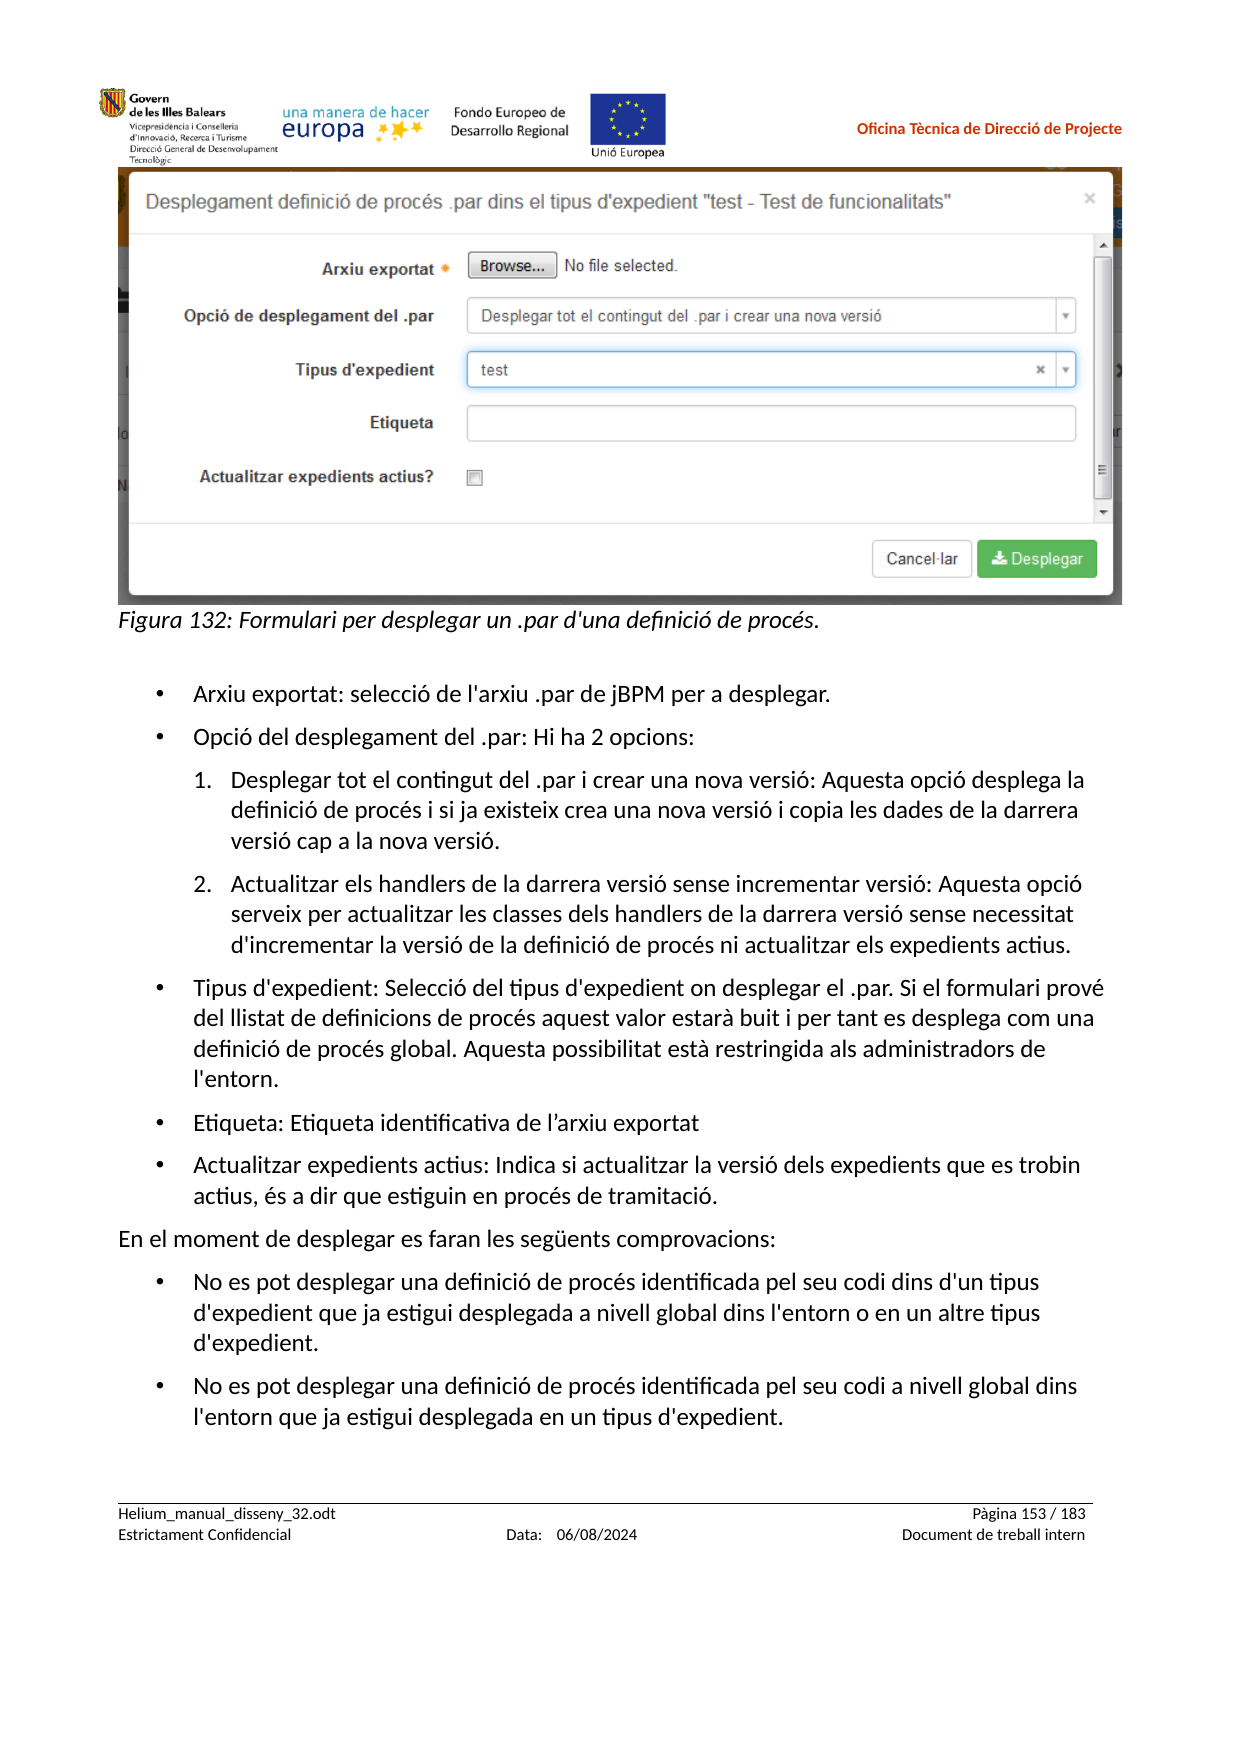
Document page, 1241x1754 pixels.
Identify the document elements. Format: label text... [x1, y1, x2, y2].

list Actualitzar els handlers de la darrera versió sense incrementar versió: Aquesta opció serveix per actualitzar les classes dels handlers de la darrera versió sense necessitat d'incrementar la versió de la definició de procés ni actualitzar els expedients actius. [193, 868, 1122, 959]
list Etiqueta: Etiqueta identificativa de l’arxiu exportat [156, 1107, 1122, 1137]
picture [118, 167, 1123, 605]
text En el moment de desplegar es faran les següents comprovacions: [118, 1223, 1122, 1254]
list Tipus d'expedient: Selecció del tipus d'expedient on desplegar el .par. Si el formulari prové del llistat de definicions de procés aquest valor estarà buit i per tant es desplega com una definició de procés global. Aquesta possibilitat està restringida als administradors de l'entorn. [156, 972, 1122, 1094]
list Opció del desplegament del .par: Hi ha 2 opcions: [156, 721, 1122, 751]
text Figura 132: Formulari per desplegar un .par d'una definició de procés. [118, 605, 1122, 635]
list Arxiu exportat: selecció de l'arxiu .par de jBPM per a desplegar. [156, 678, 1122, 708]
list Desplegar tot el contingut del .par i crear una nova versió: Aquesta opció desplega la definició de procés i si ja existeix crea una nova versió i copia les dades de la darrera versió cap a la nova versió. [193, 764, 1122, 856]
picture [99, 87, 668, 166]
list Actualitzar expedients actius: Indica si actualitzar la versió dels expedients que es trobin actius, és a dir que estiguin en procés de tramitació. [156, 1150, 1122, 1211]
list No es pot desplegar una definició de procés identificada pel seu codi a nivell global dins l'entorn que ja estigui desplegada en un tipus d'expedient. [156, 1370, 1122, 1431]
list No es pot desplegar una definició de procés identificada pel seu codi dins d'un tipus d'expedient que ja estigui desplegada a nivell global dins l'entorn o en un altre tipus d'expedient. [156, 1266, 1122, 1358]
